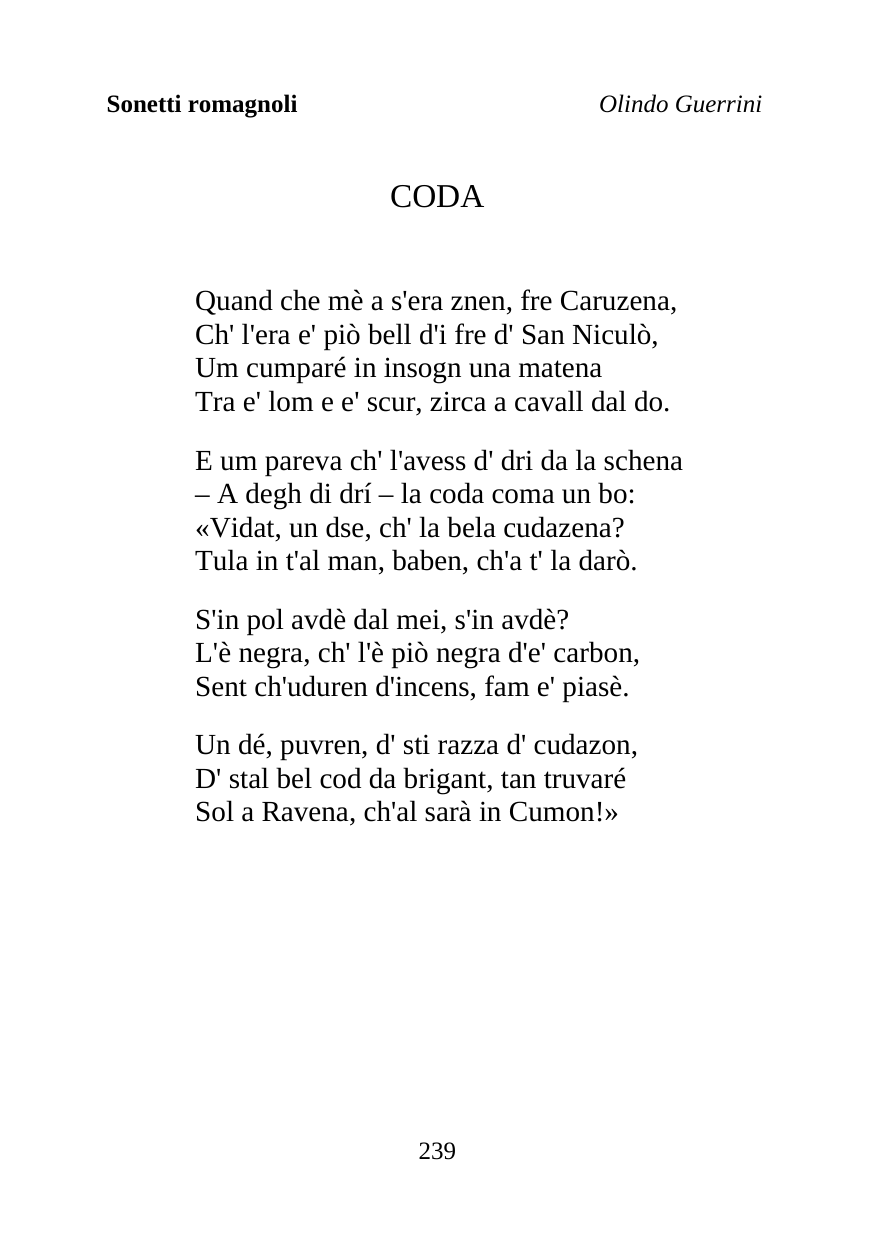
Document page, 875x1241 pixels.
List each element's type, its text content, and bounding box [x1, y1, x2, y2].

text S'in pol avdè dal mei, s'in avdè? L'è negra, ch' l'è piò negra d'e' carbon, Sent ch'uduren d'incens, fam e' piasè. [195, 602, 768, 702]
text Quand che mè a s'era znen, fre Caruzena, Ch' l'era e' piò bell d'i fre d' San Niculò, Um cumparé in insogn una matena Tra e' lom e e' scur, zirca a cavall dal do. [195, 283, 768, 418]
subtitle CODA [106, 176, 768, 214]
text Un dé, puvren, d' sti razza d' cudazon, D' stal bel cod da brigant, tan truvaré Sol a Ravena, ch'al sarà in Cumon!» [195, 727, 768, 828]
text E um pareva ch' l'avess d' dri da la schena – A degh di drí – la coda coma un bo: «Vidat, un dse, ch' la bela cudazena? Tula in t'al man, baben, ch'a t' la darò. [195, 443, 768, 577]
